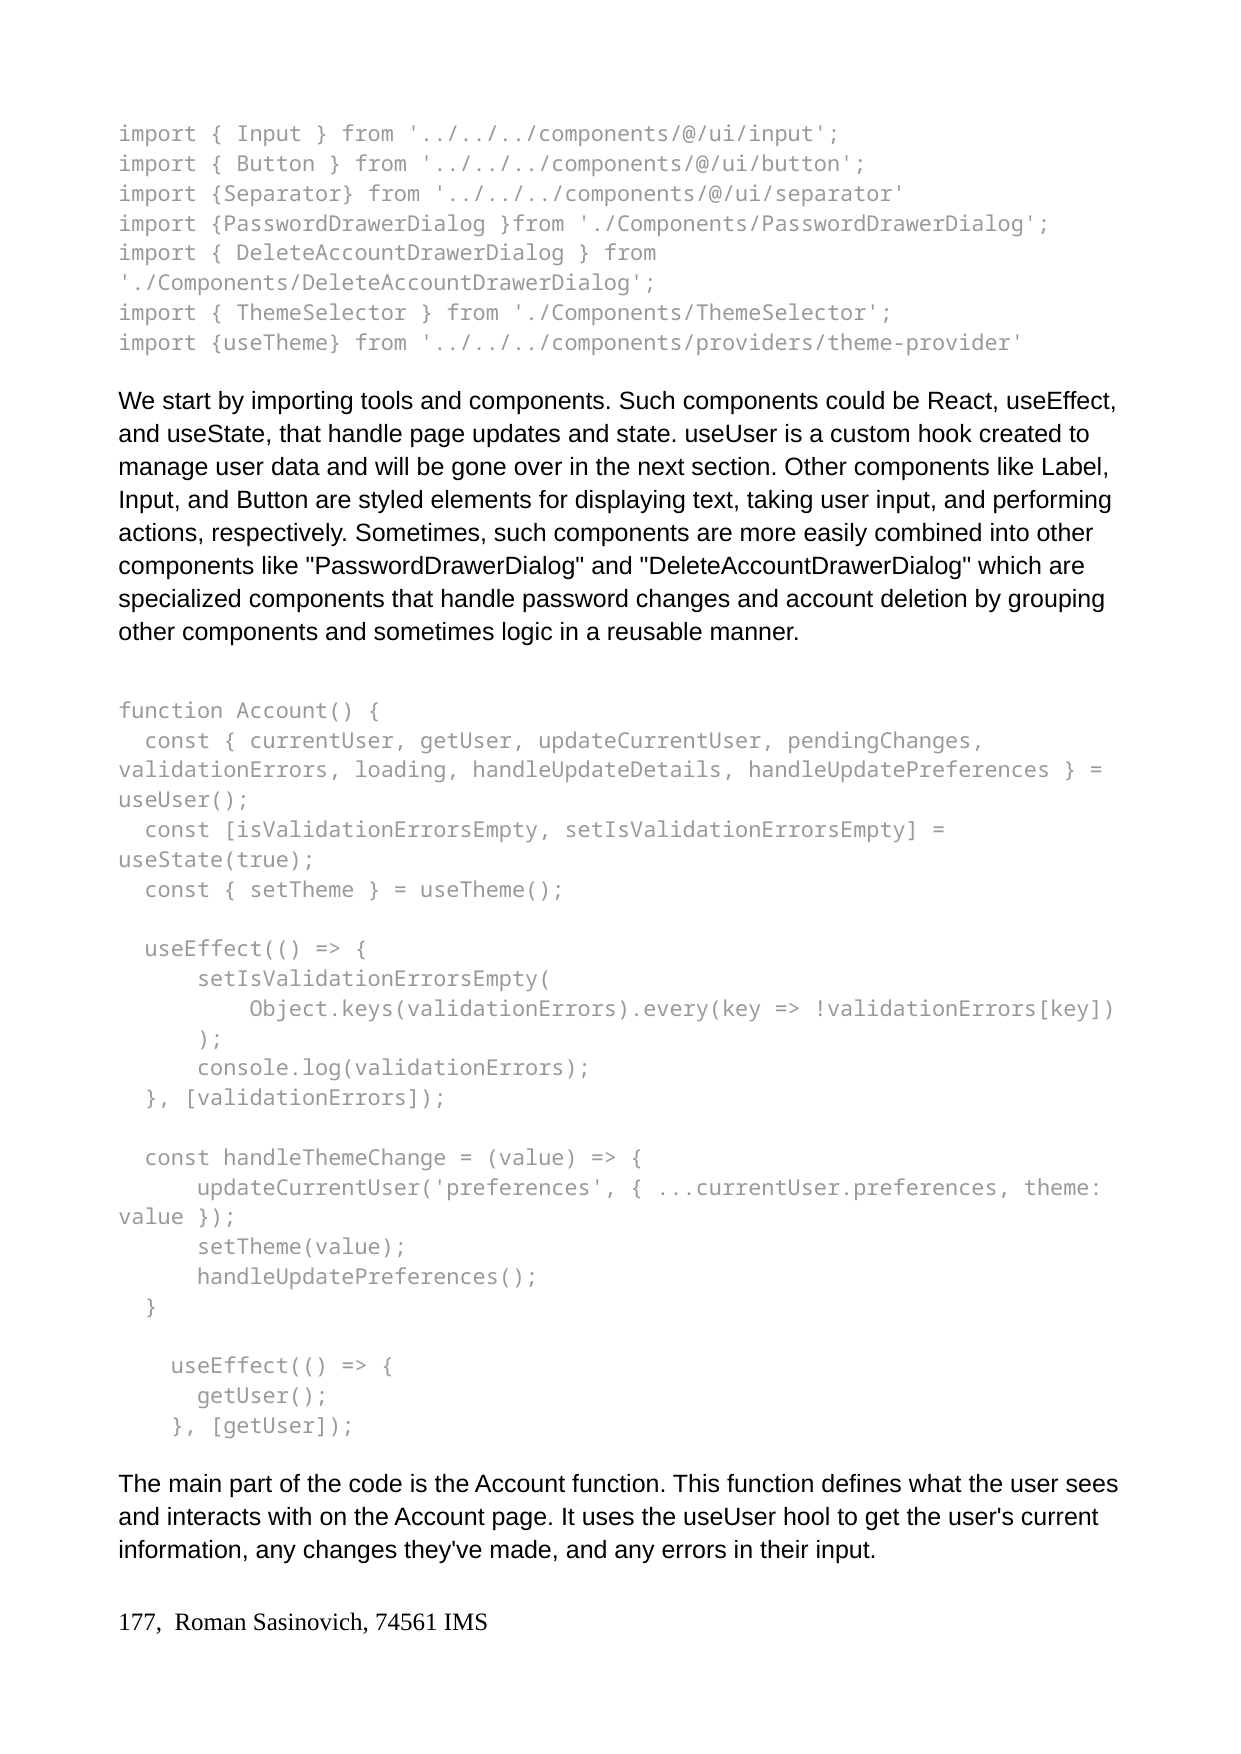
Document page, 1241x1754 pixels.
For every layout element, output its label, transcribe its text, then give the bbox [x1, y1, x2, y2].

text }, [getUser]); [118, 1410, 1122, 1439]
text import { Button } from '../../../components/@/ui/button'; [118, 148, 1122, 178]
text import { Input } from '../../../components/@/ui/input'; [118, 118, 1122, 148]
text }, [validationErrors]); [118, 1082, 1122, 1112]
text We start by importing tools and components. Such components could be React, useEffect, and useState, that handle page updates and state. useUser is a custom hook created to manage user data and will be gone over in the next section. Other components like Label, Input, and Button are styled elements for displaying text, taking user input, and performing actions, respectively. Sometimes, such components are more easily combined into other components like "PasswordDrawerDialog" and "DeleteAccountDrawerDialog" which are specialized components that handle password changes and account deletion by grouping other components and sometimes logic in a reusable manner. [118, 386, 1122, 646]
text const { currentUser, getUser, updateCurrentUser, pendingChanges, validationErrors, loading, handleUpdateDetails, handleUpdatePreferences } = useUser(); [118, 724, 1122, 814]
text useEffect(() => { [118, 933, 1122, 963]
text } [118, 1291, 1122, 1320]
text Object.keys(validationErrors).every(key => !validationErrors[key]) [118, 993, 1122, 1022]
text const handleThemeChange = (value) => { [118, 1142, 1122, 1171]
text ); [118, 1022, 1122, 1052]
text handleUpdatePreferences(); [118, 1261, 1122, 1291]
text const [isValidationErrorsEmpty, setIsValidationErrorsEmpty] = useState(true); [118, 814, 1122, 873]
text setTheme(value); [118, 1231, 1122, 1261]
text import {PasswordDrawerDialog }from './Components/PasswordDrawerDialog'; [118, 207, 1122, 237]
text function Account() { [118, 695, 1122, 724]
text The main part of the code is the Account function. This function defines what the user sees and interacts with on the Account page. It uses the useUser hool to get the user's current information, any changes they've made, and any errors in their input. [118, 1469, 1122, 1564]
text updateCurrentUser('preferences', { ...currentUser.preferences, theme: value }); [118, 1171, 1122, 1231]
text console.log(validationErrors); [118, 1052, 1122, 1082]
text import { ThemeSelector } from './Components/ThemeSelector'; [118, 297, 1122, 327]
text getUser(); [118, 1380, 1122, 1410]
text import {useTheme} from '../../../components/providers/theme-provider' [118, 327, 1122, 356]
text setIsValidationErrorsEmpty( [118, 963, 1122, 993]
text import { DeleteAccountDrawerDialog } from './Components/DeleteAccountDrawerDialog'; [118, 237, 1122, 297]
text const { setTheme } = useTheme(); [118, 873, 1122, 903]
text useEffect(() => { [118, 1350, 1122, 1380]
text import {Separator} from '../../../components/@/ui/separator' [118, 178, 1122, 207]
